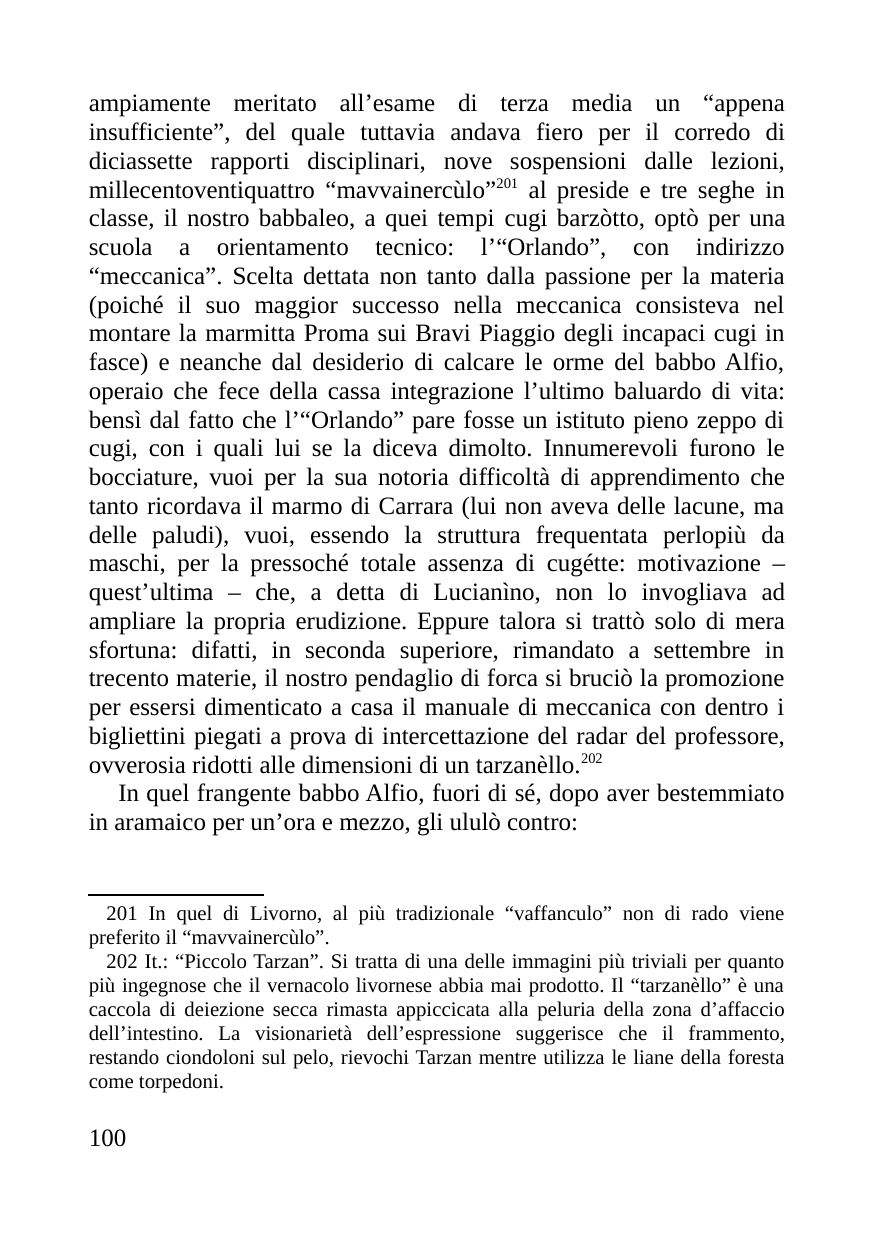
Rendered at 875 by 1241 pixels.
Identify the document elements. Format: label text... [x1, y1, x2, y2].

text It.: “Piccolo Tarzan”. Si tratta di una delle immagini più triviali per quanto più ingegnose che il vernacolo livornese abbia mai prodotto. Il “tarzanèllo” è una caccola di deiezione secca rimasta appiccicata alla peluria della zona d’affaccio dell’intestino. La visionarietà dell’espressione suggerisce che il frammento, restando ciondoloni sul pelo, rievochi Tarzan mentre utilizza le liane della foresta come torpedoni. [88, 949, 786, 1093]
text In quel frangente babbo Alfio, fuori di sé, dopo aver bestemmiato in aramaico per un’ora e mezzo, gli ululò contro: [88, 778, 786, 836]
text In quel di Livorno, al più tradizionale “vaffanculo” non di rado viene preferito il “mavvainercùlo”. [88, 901, 786, 949]
text ampiamente meritato all’esame di terza media un “appena insufficiente”, del quale tuttavia andava fiero per il corredo di diciassette rapporti disciplinari, nove sospensioni dalle lezioni, millecentoventiquattro “mavvainercùlo” al preside e tre seghe in classe, il nostro babbaleo, a quei tempi cugi barzòtto, optò per una scuola a orientamento tecnico: l’“Orlando”, con indirizzo “meccanica”. Scelta dettata non tanto dalla passione per la materia (poiché il suo maggior successo nella meccanica consisteva nel montare la marmitta Proma sui Bravi Piaggio degli incapaci cugi in fasce) e neanche dal desiderio di calcare le orme del babbo Alfio, operaio che fece della cassa integrazione l’ultimo baluardo di vita: bensì dal fatto che l’“Orlando” pare fosse un istituto pieno zeppo di cugi, con i quali lui se la diceva dimolto. Innumerevoli furono le bocciature, vuoi per la sua notoria difficoltà di apprendimento che tanto ricordava il marmo di Carrara (lui non aveva delle lacune, ma delle paludi), vuoi, essendo la struttura frequentata perlopiù da maschi, per la pressoché totale assenza di cugétte: motivazione – quest’ultima – che, a detta di Lucianìno, non lo invogliava ad ampliare la propria erudizione. Eppure talora si trattò solo di mera sfortuna: difatti, in seconda superiore, rimandato a settembre in trecento materie, il nostro pendaglio di forca si bruciò la promozione per essersi dimenticato a casa il manuale di meccanica con dentro i bigliettini piegati a prova di intercettazione del radar del professore, ovverosia ridotti alle dimensioni di un tarzanèllo. [88, 88, 786, 778]
